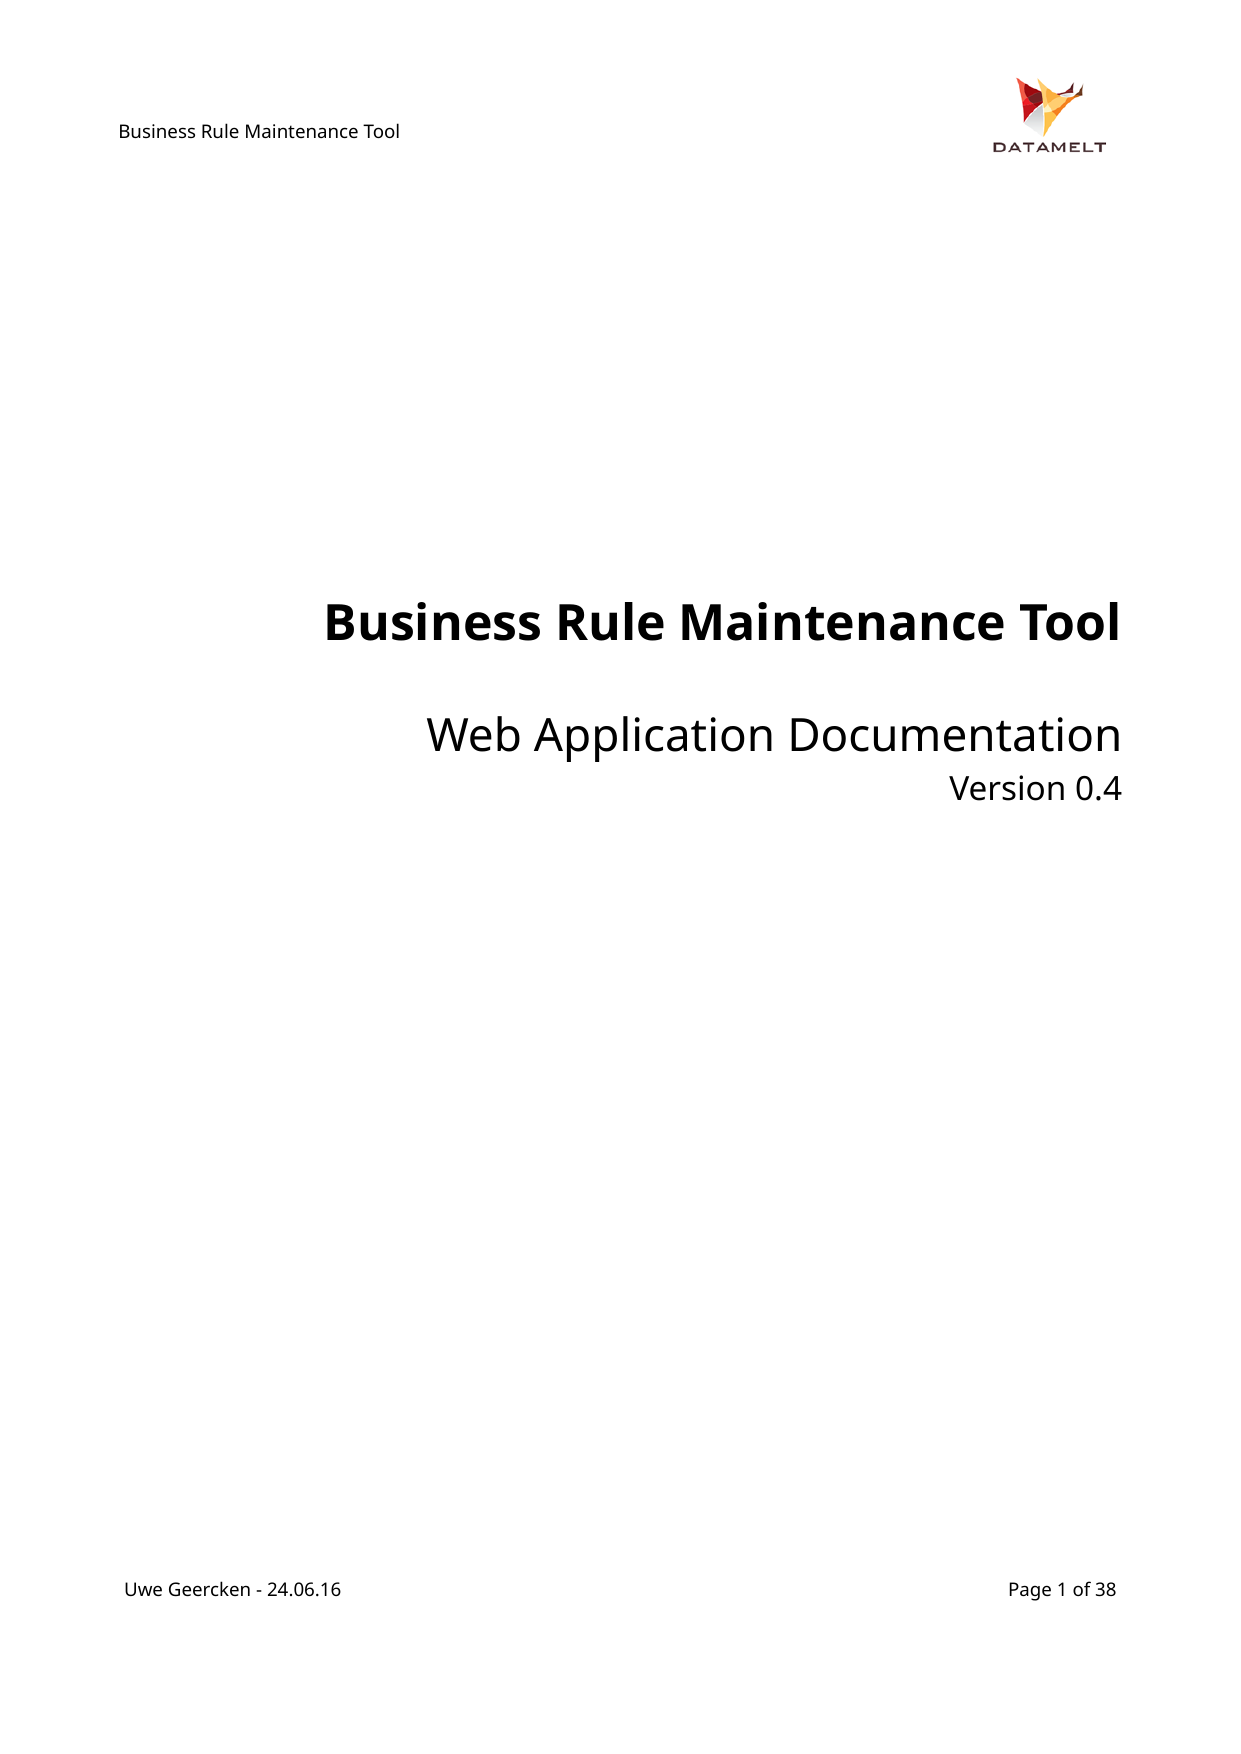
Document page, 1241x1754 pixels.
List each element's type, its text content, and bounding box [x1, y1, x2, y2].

text Web Application Documentation [118, 702, 1122, 764]
text Business Rule Maintenance Tool [118, 587, 1122, 655]
text Version 0.4 [118, 764, 1122, 810]
picture [992, 69, 1107, 160]
